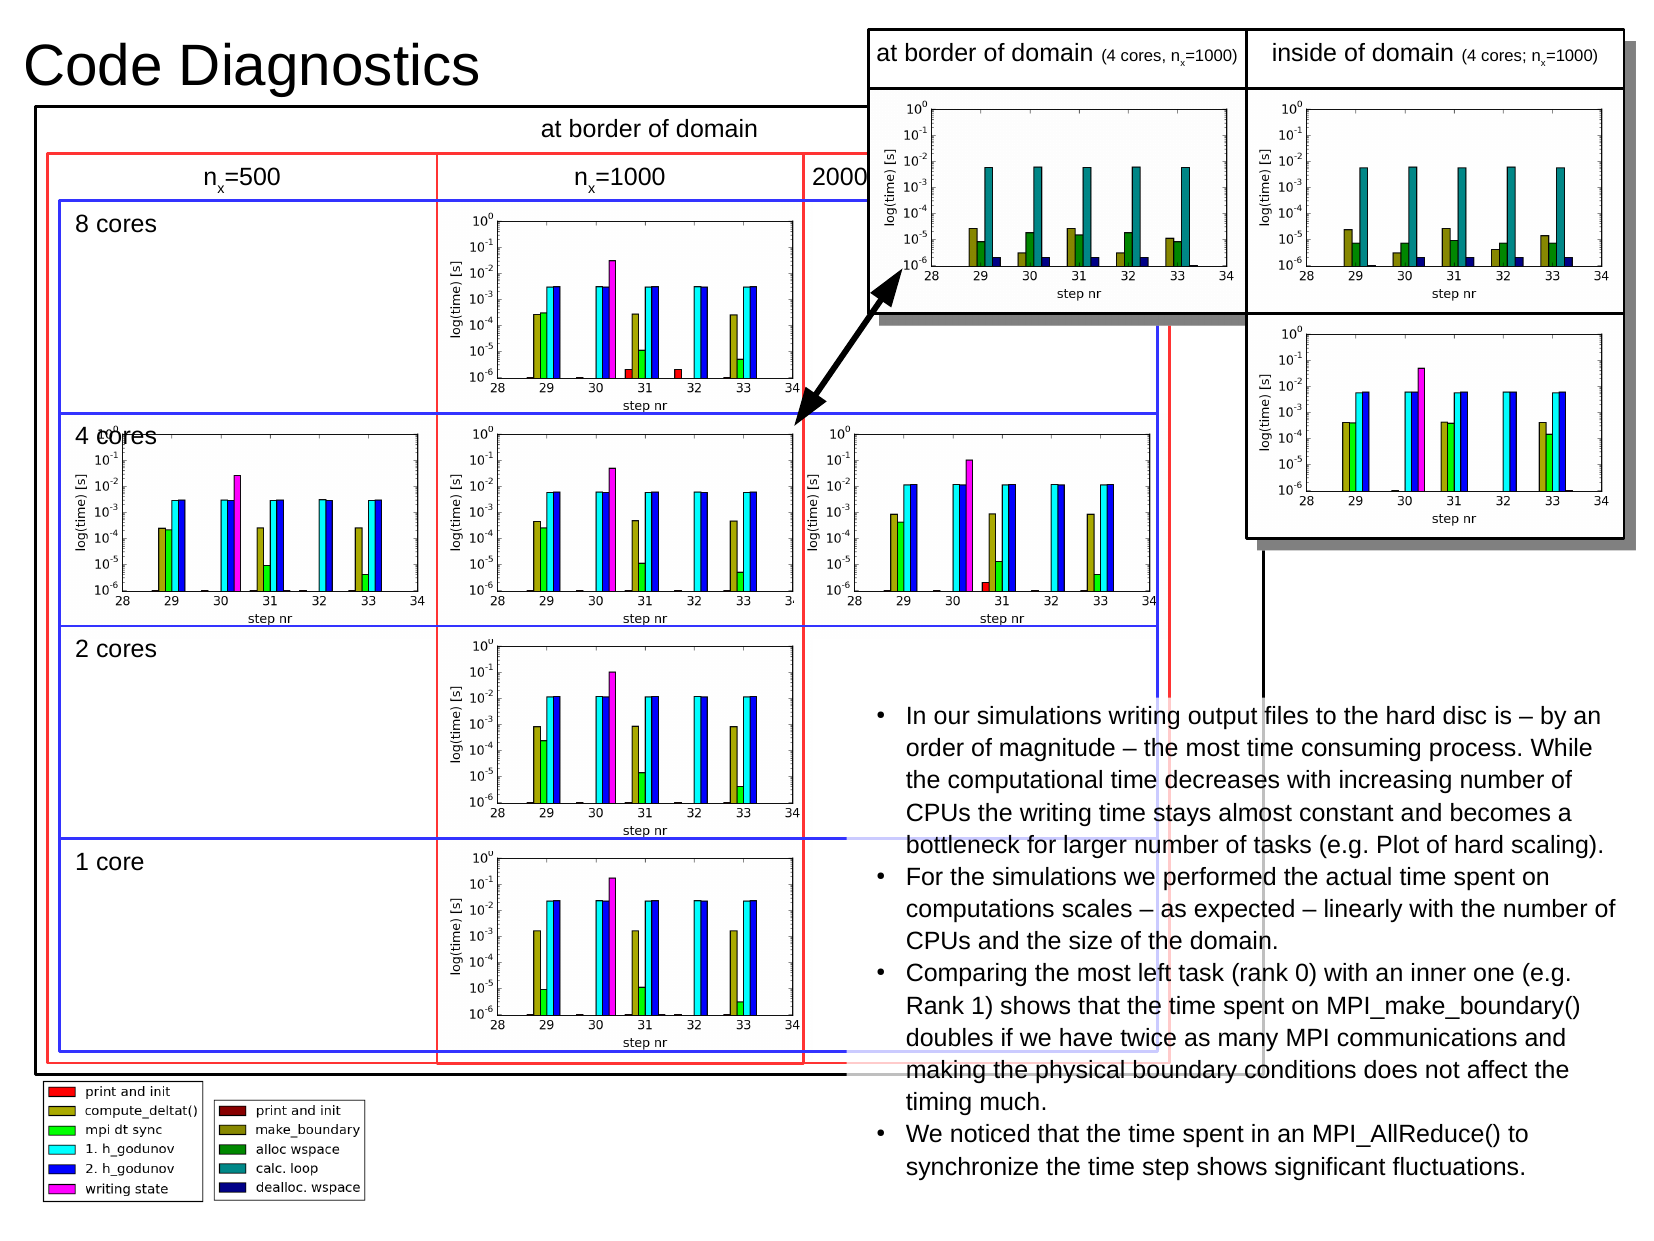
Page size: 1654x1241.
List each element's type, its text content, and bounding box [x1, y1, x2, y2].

picture [871, 295, 877, 307]
text_box at border of domain [1170, 315, 1264, 697]
text_box nx=500 [47, 153, 438, 1063]
title Code Diagnostics [23, 23, 1630, 107]
text_box at border of domain (4 cores, nx=1000) [870, 31, 1245, 87]
text_box at border of domain [35, 106, 867, 1075]
text_box 8 cores [813, 315, 1158, 413]
text_box inside of domain (4 cores; nx=1000) [1248, 31, 1623, 87]
text_box 1 core [59, 838, 846, 1052]
picture [1248, 90, 1622, 312]
picture [871, 90, 1245, 312]
list In our simulations writing output files to the hard disc is – by an order of magnitude – the most time consuming process. While the computational time decreases with increasing number of CPUs the writing time stays almost constant and becomes a bottleneck for larger number of tasks (e.g. Plot of hard scaling). For the simulations we performed the actual time spent on computations scales – as expected – linearly with the number of CPUs and the size of the domain. Comparing the most left task (rank 0) with an inner one (e.g. Rank 1) shows that the time spent on MPI_make_boundary() doubles if we have twice as many MPI communications and making the physical boundary conditions does not affect the timing much. We noticed that the time spent in an MPI_AllReduce() to synchronize the time step shows significant fluctuations. [846, 697, 1631, 1216]
text_box nx=1000 [437, 1052, 804, 1064]
text_box 2000 [803, 153, 867, 200]
text_box nx=1000 [438, 153, 803, 200]
text_box 8 cores [59, 200, 867, 413]
text_box 2 cores [59, 625, 1158, 838]
text_box 2000 [803, 1052, 846, 1063]
picture [35, 1075, 368, 1204]
text_box 2000 [1158, 315, 1170, 697]
picture [1248, 315, 1622, 537]
text_box 4 cores [59, 413, 1158, 625]
